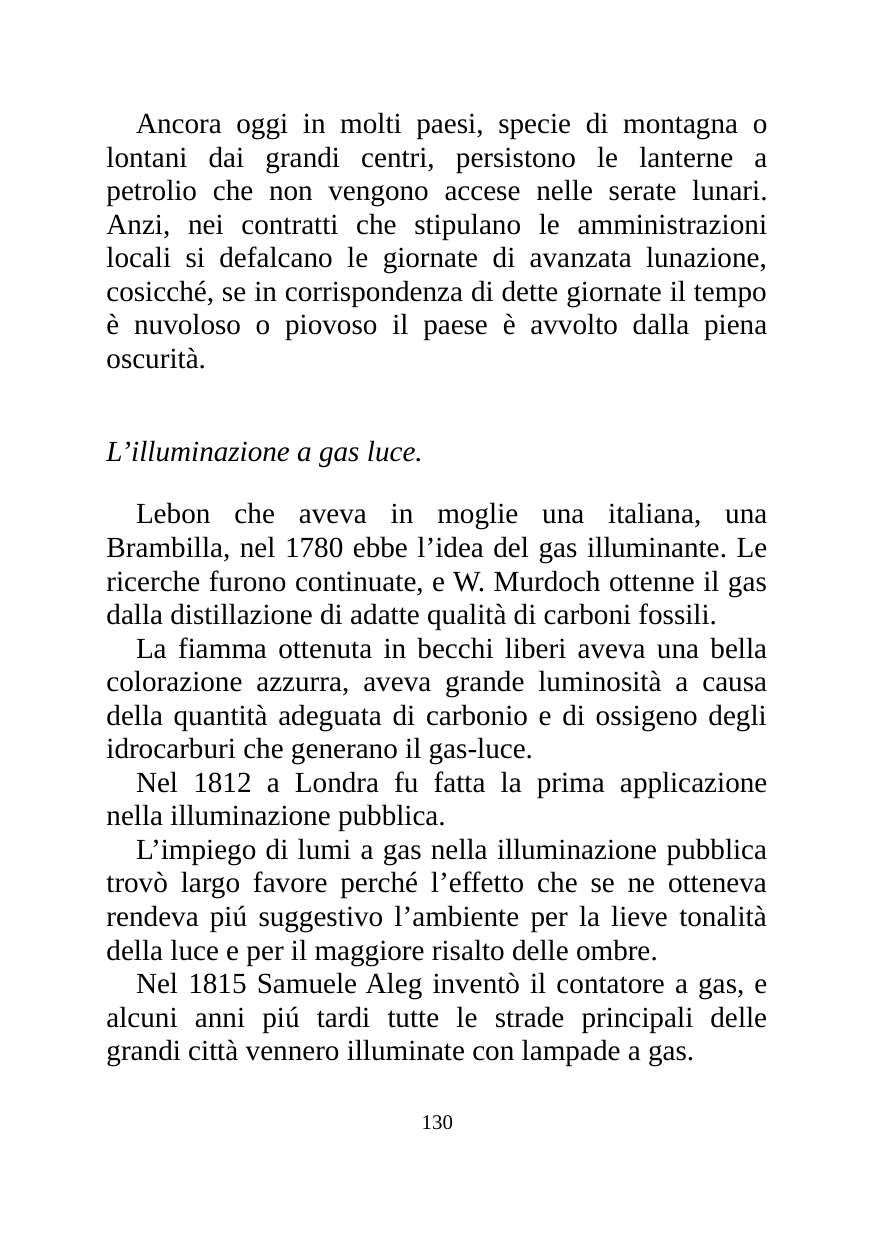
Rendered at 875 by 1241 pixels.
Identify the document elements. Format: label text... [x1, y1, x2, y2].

text Nel 1815 Samuele Aleg inventò il contatore a gas, e alcuni anni piú tardi tutte le strade principali delle grandi città vennero illuminate con lampade a gas. [106, 966, 768, 1067]
text L’impiego di lumi a gas nella illuminazione pubblica trovò largo favore perché l’effetto che se ne otteneva rendeva piú suggestivo l’ambiente per la lieve tonalità della luce e per il maggiore risalto delle ombre. [106, 832, 768, 966]
subtitle L’illuminazione a gas luce. [106, 434, 768, 467]
text Lebon che aveva in moglie una italiana, una Brambilla, nel 1780 ebbe l’idea del gas illuminante. Le ricerche furono continuate, e W. Murdoch ottenne il gas dalla distillazione di adatte qualità di carboni fossili. [106, 497, 768, 631]
text Nel 1812 a Londra fu fatta la prima applicazione nella illuminazione pubblica. [106, 765, 768, 832]
text La fiamma ottenuta in becchi liberi aveva una bella colorazione azzurra, aveva grande luminosità a causa della quantità adeguata di carbonio e di ossigeno degli idrocarburi che generano il gas-luce. [106, 631, 768, 765]
text Ancora oggi in molti paesi, specie di montagna o lontani dai grandi centri, persistono le lanterne a petrolio che non vengono accese nelle serate lunari. Anzi, nei contratti che stipulano le amministrazioni locali si defalcano le giornate di avanzata lunazione, cosicché, se in corrispondenza di dette giornate il tempo è nuvoloso o piovoso il paese è avvolto dalla piena oscurità. [106, 106, 768, 374]
